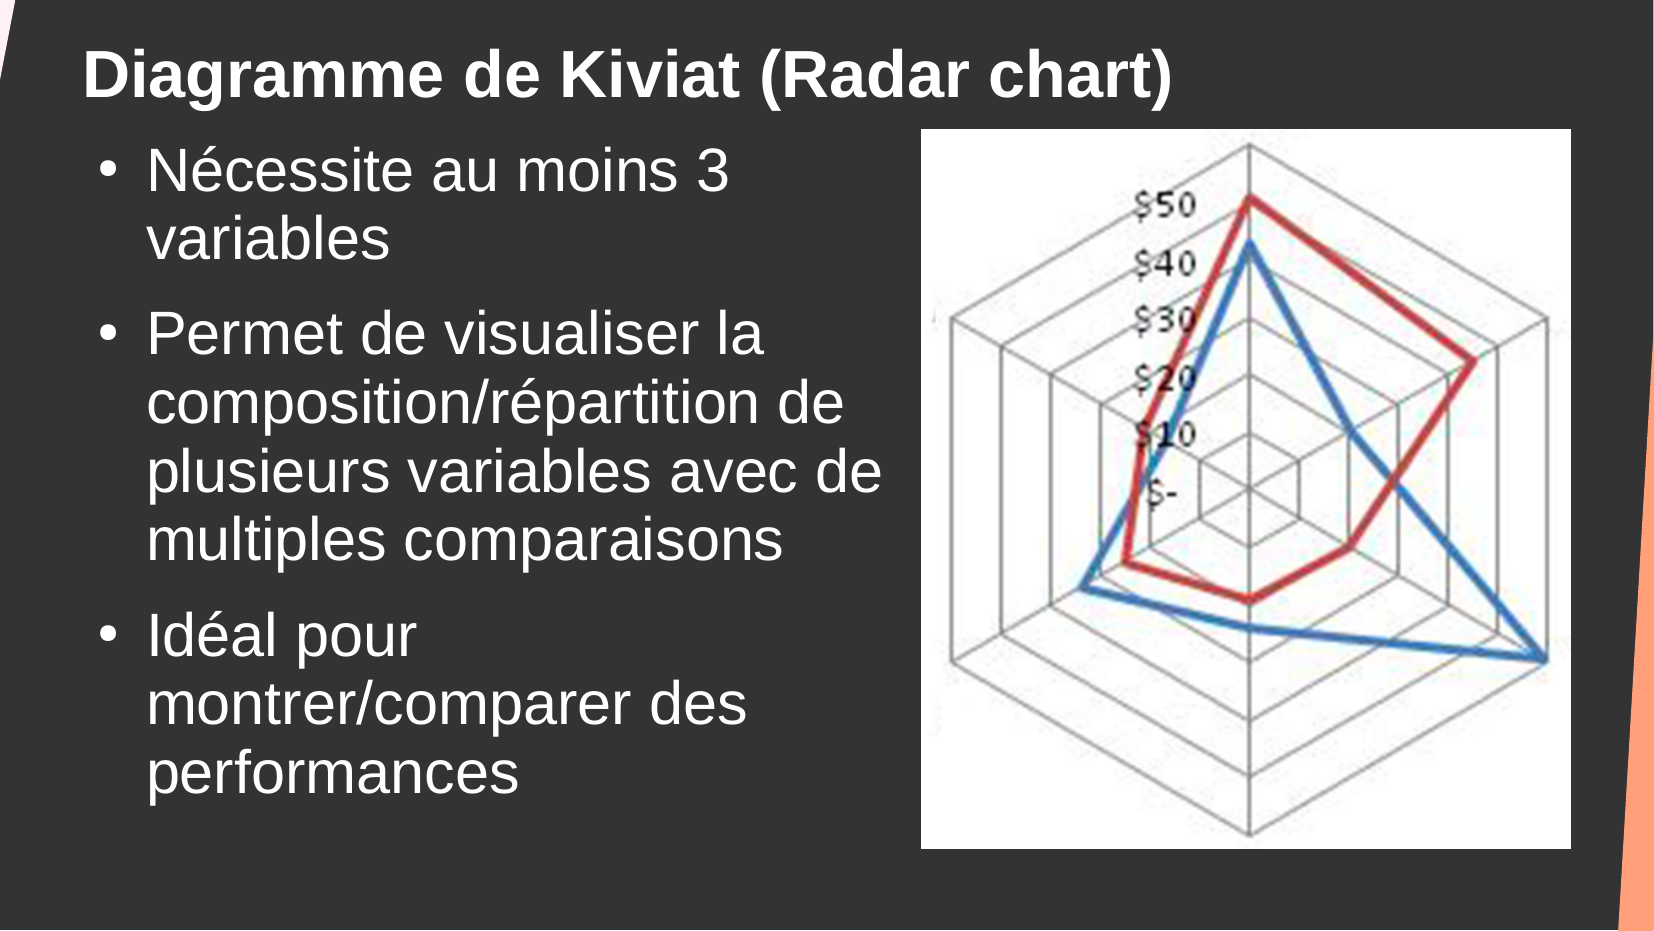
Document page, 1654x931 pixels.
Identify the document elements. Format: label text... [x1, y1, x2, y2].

text_box [1618, 322, 1654, 931]
list Nécessite au moins 3 variables Permet de visualiser la composition/répartition de plusieurs variables avec de multiples comparaisons Idéal pour montrer/comparer des performances [80, 135, 886, 815]
text_box [0, 0, 16, 80]
picture [921, 129, 1571, 849]
title Diagramme de Kiviat (Radar chart) [82, 37, 1571, 115]
